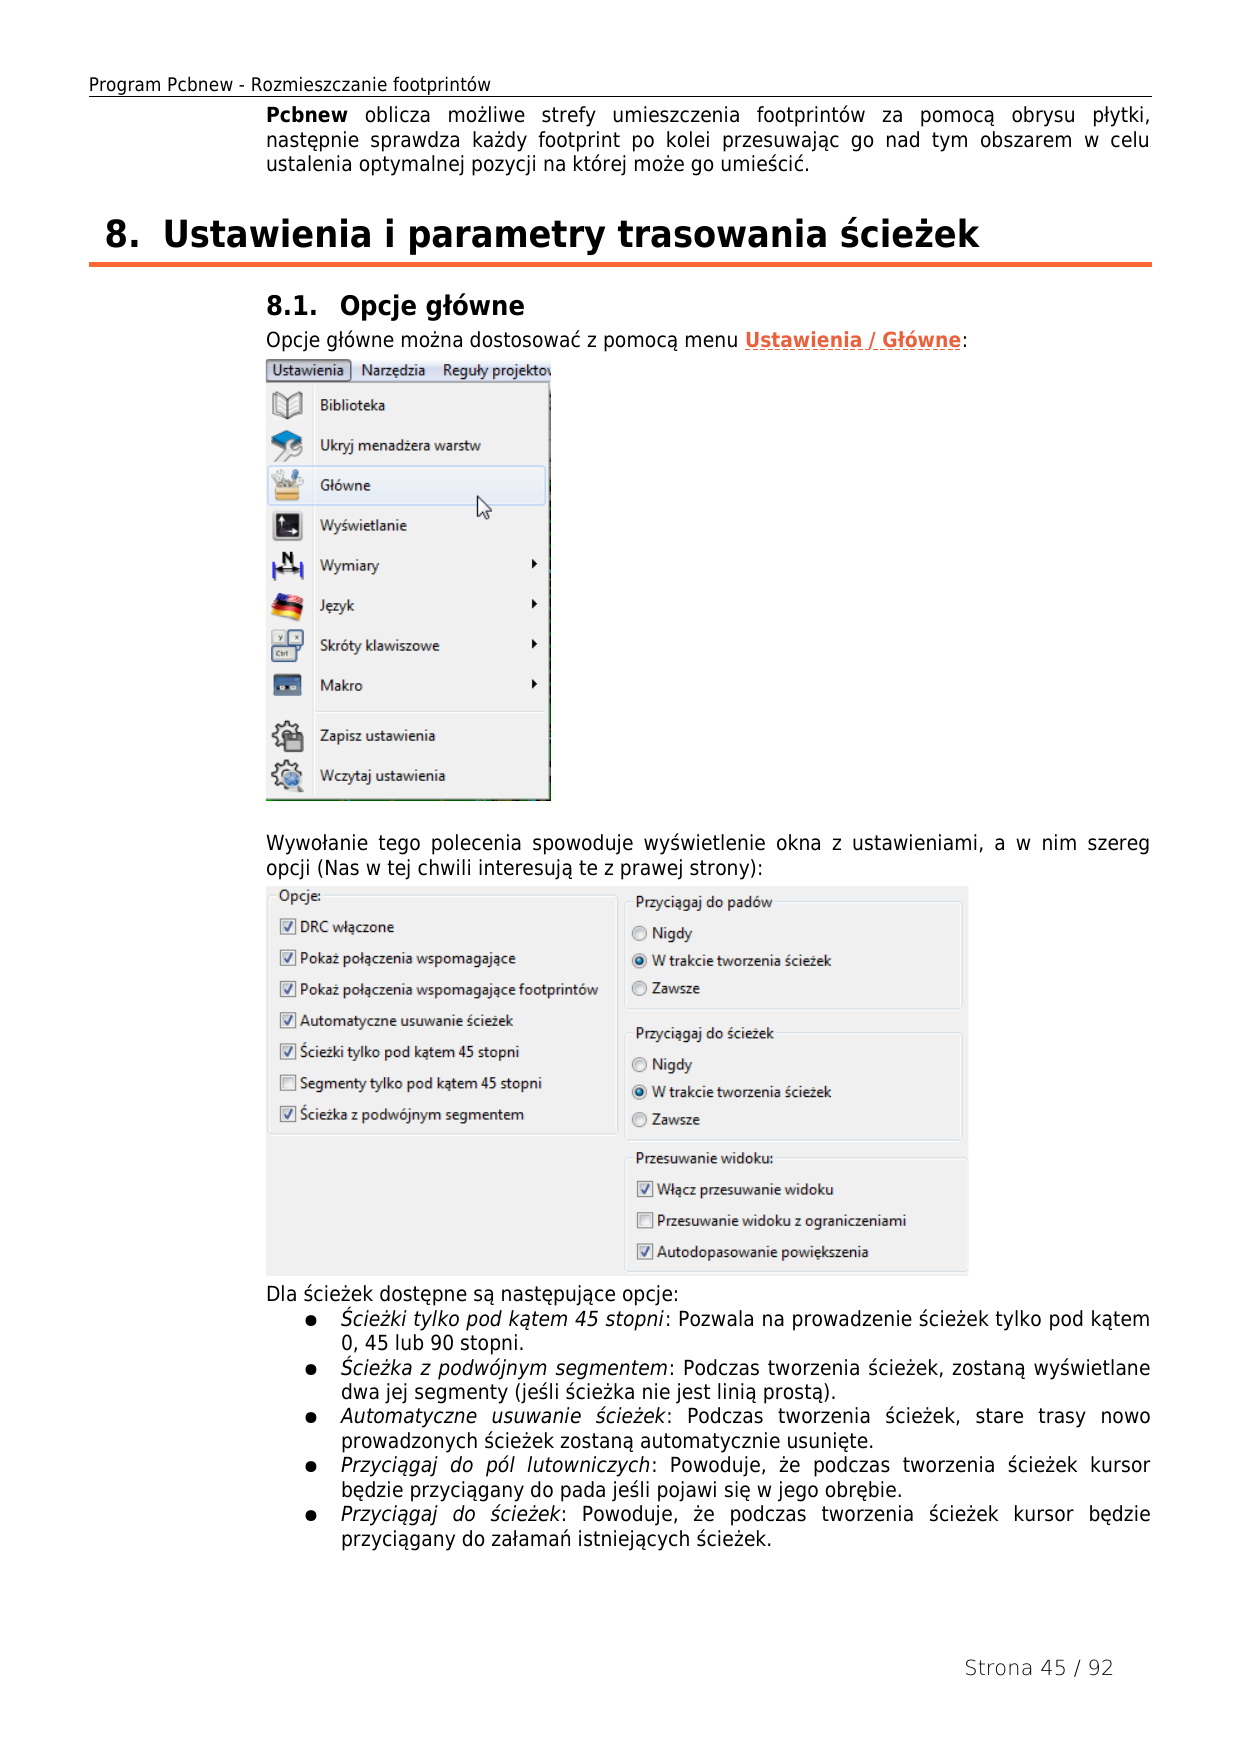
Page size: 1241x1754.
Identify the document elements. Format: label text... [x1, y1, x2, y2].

list Ścieżka z podwójnym segmentem: Podczas tworzenia ścieżek, zostaną wyświetlane dwa jej segmenty (jeśli ścieżka nie jest linią prostą). [303, 1355, 1152, 1404]
list Ścieżki tylko pod kątem 45 stopni: Pozwala na prowadzenie ścieżek tylko pod kątem 0, 45 lub 90 stopni. [303, 1306, 1152, 1355]
picture [265, 358, 551, 801]
text Wywołanie tego polecenia spowoduje wyświetlenie okna z ustawieniami, a w nim szereg opcji (Nas w tej chwili interesują te z prawej strony): [266, 831, 1152, 880]
text Opcje główne można dostosować z pomocą menu Ustawienia / Główne: [266, 328, 1152, 353]
text Pcbnew oblicza możliwe strefy umieszczenia footprintów za pomocą obrysu płytki, następnie sprawdza każdy footprint po kolei przesuwając go nad tym obszarem w celu ustalenia optymalnej pozycji na której może go umieścić. [266, 103, 1152, 177]
list Przyciągaj do pól lutowniczych: Powoduje, że podczas tworzenia ścieżek kursor będzie przyciągany do pada jeśli pojawi się w jego obrębie. [303, 1453, 1152, 1502]
subtitle Ustawienia i parametry trasowania ścieżek [88, 206, 1152, 267]
list Przyciągaj do ścieżek: Powoduje, że podczas tworzenia ścieżek kursor będzie przyciągany do załamań istniejących ścieżek. [303, 1502, 1152, 1551]
text Dla ścieżek dostępne są następujące opcje: [266, 1282, 1152, 1306]
subtitle Opcje główne [266, 291, 1152, 322]
picture [265, 886, 969, 1276]
list Automatyczne usuwanie ścieżek: Podczas tworzenia ścieżek, stare trasy nowo prowadzonych ścieżek zostaną automatycznie usunięte. [303, 1404, 1152, 1453]
